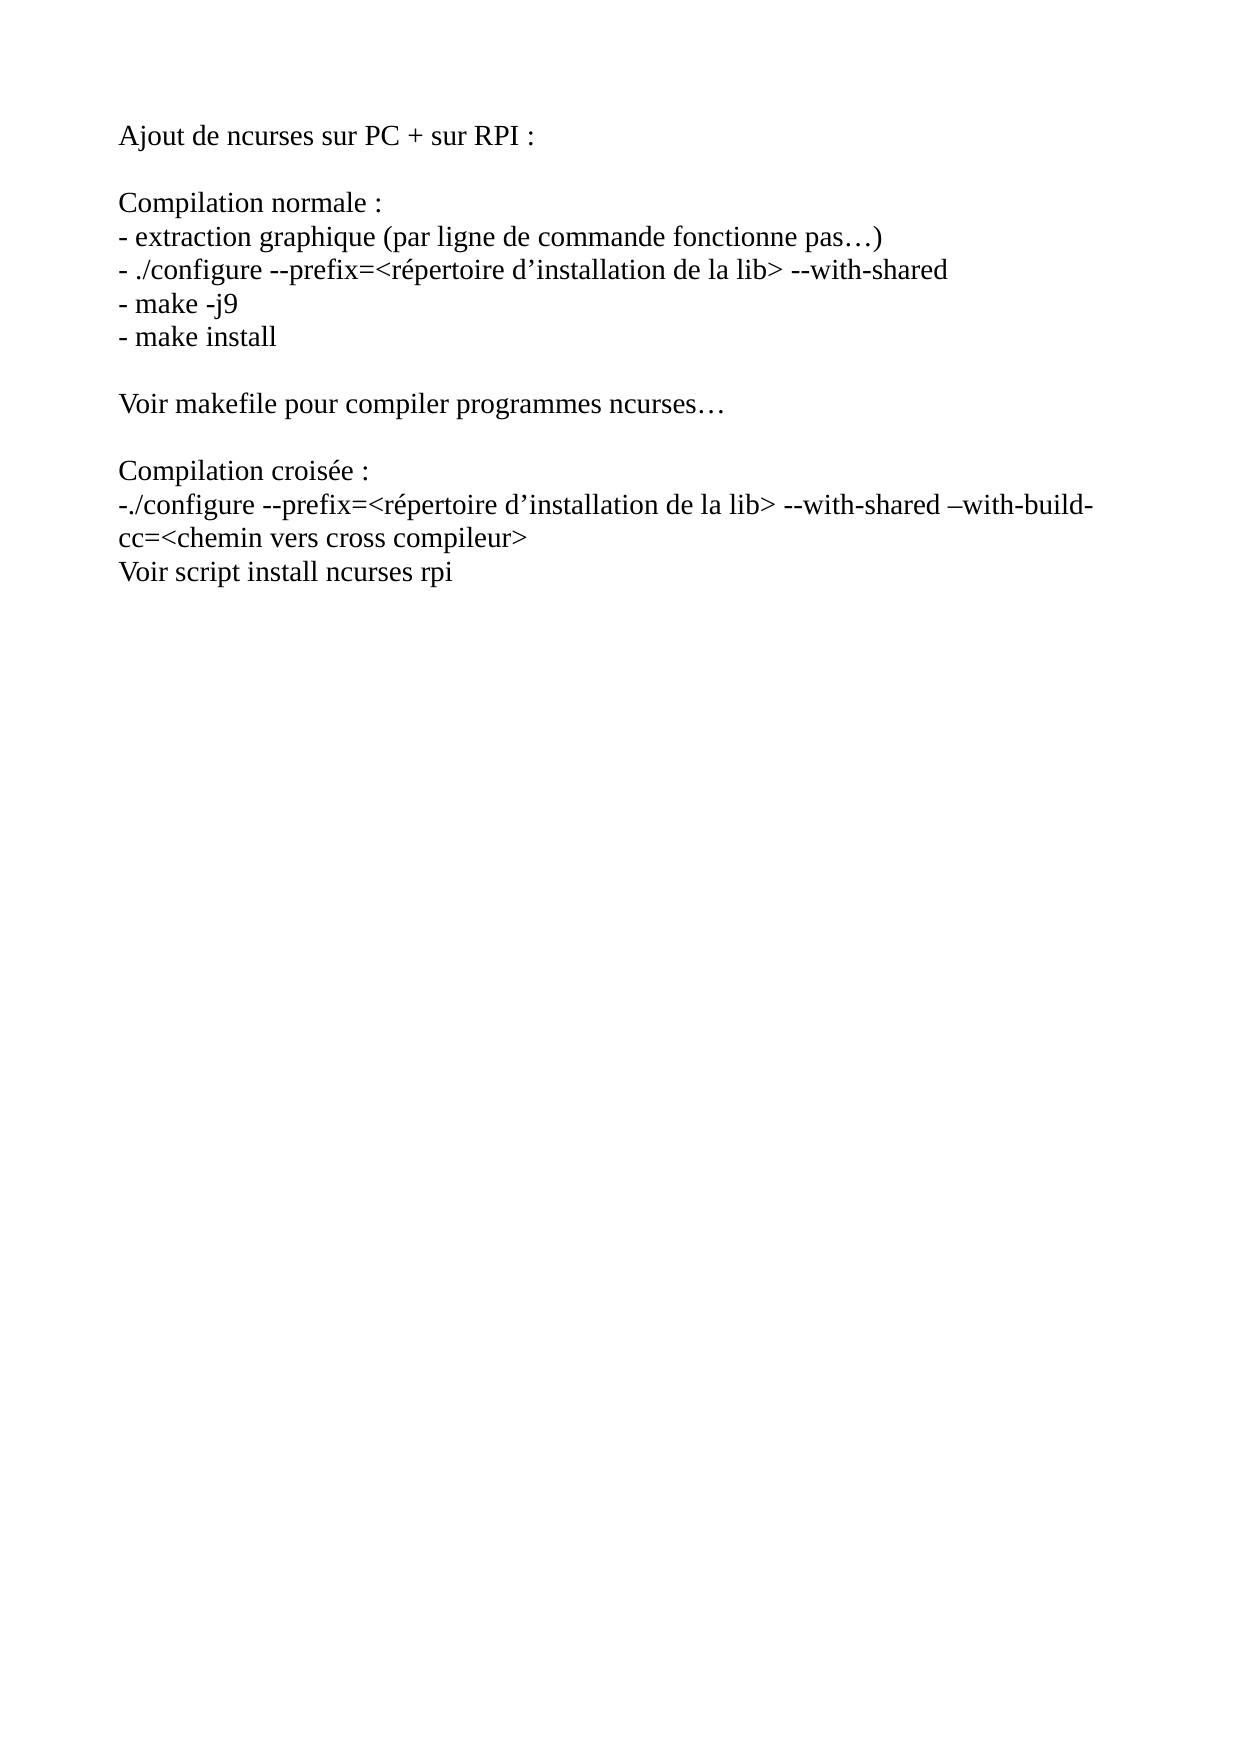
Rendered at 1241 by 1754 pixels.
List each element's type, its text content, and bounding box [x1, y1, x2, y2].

text Compilation normale : [118, 185, 1122, 219]
text - make install [118, 319, 1122, 353]
text - make -j9 [118, 286, 1122, 319]
text Ajout de ncurses sur PC + sur RPI : [118, 118, 1122, 152]
text Voir script install ncurses rpi [118, 554, 1122, 588]
text -./configure --prefix=<répertoire d’installation de la lib> --with-shared –with-build-cc=<chemin vers cross compileur> [118, 487, 1122, 554]
text Compilation croisée : [118, 453, 1122, 487]
text Voir makefile pour compiler programmes ncurses… [118, 386, 1122, 420]
text - ./configure --prefix=<répertoire d’installation de la lib> --with-shared [118, 252, 1122, 286]
text - extraction graphique (par ligne de commande fonctionne pas…) [118, 219, 1122, 252]
